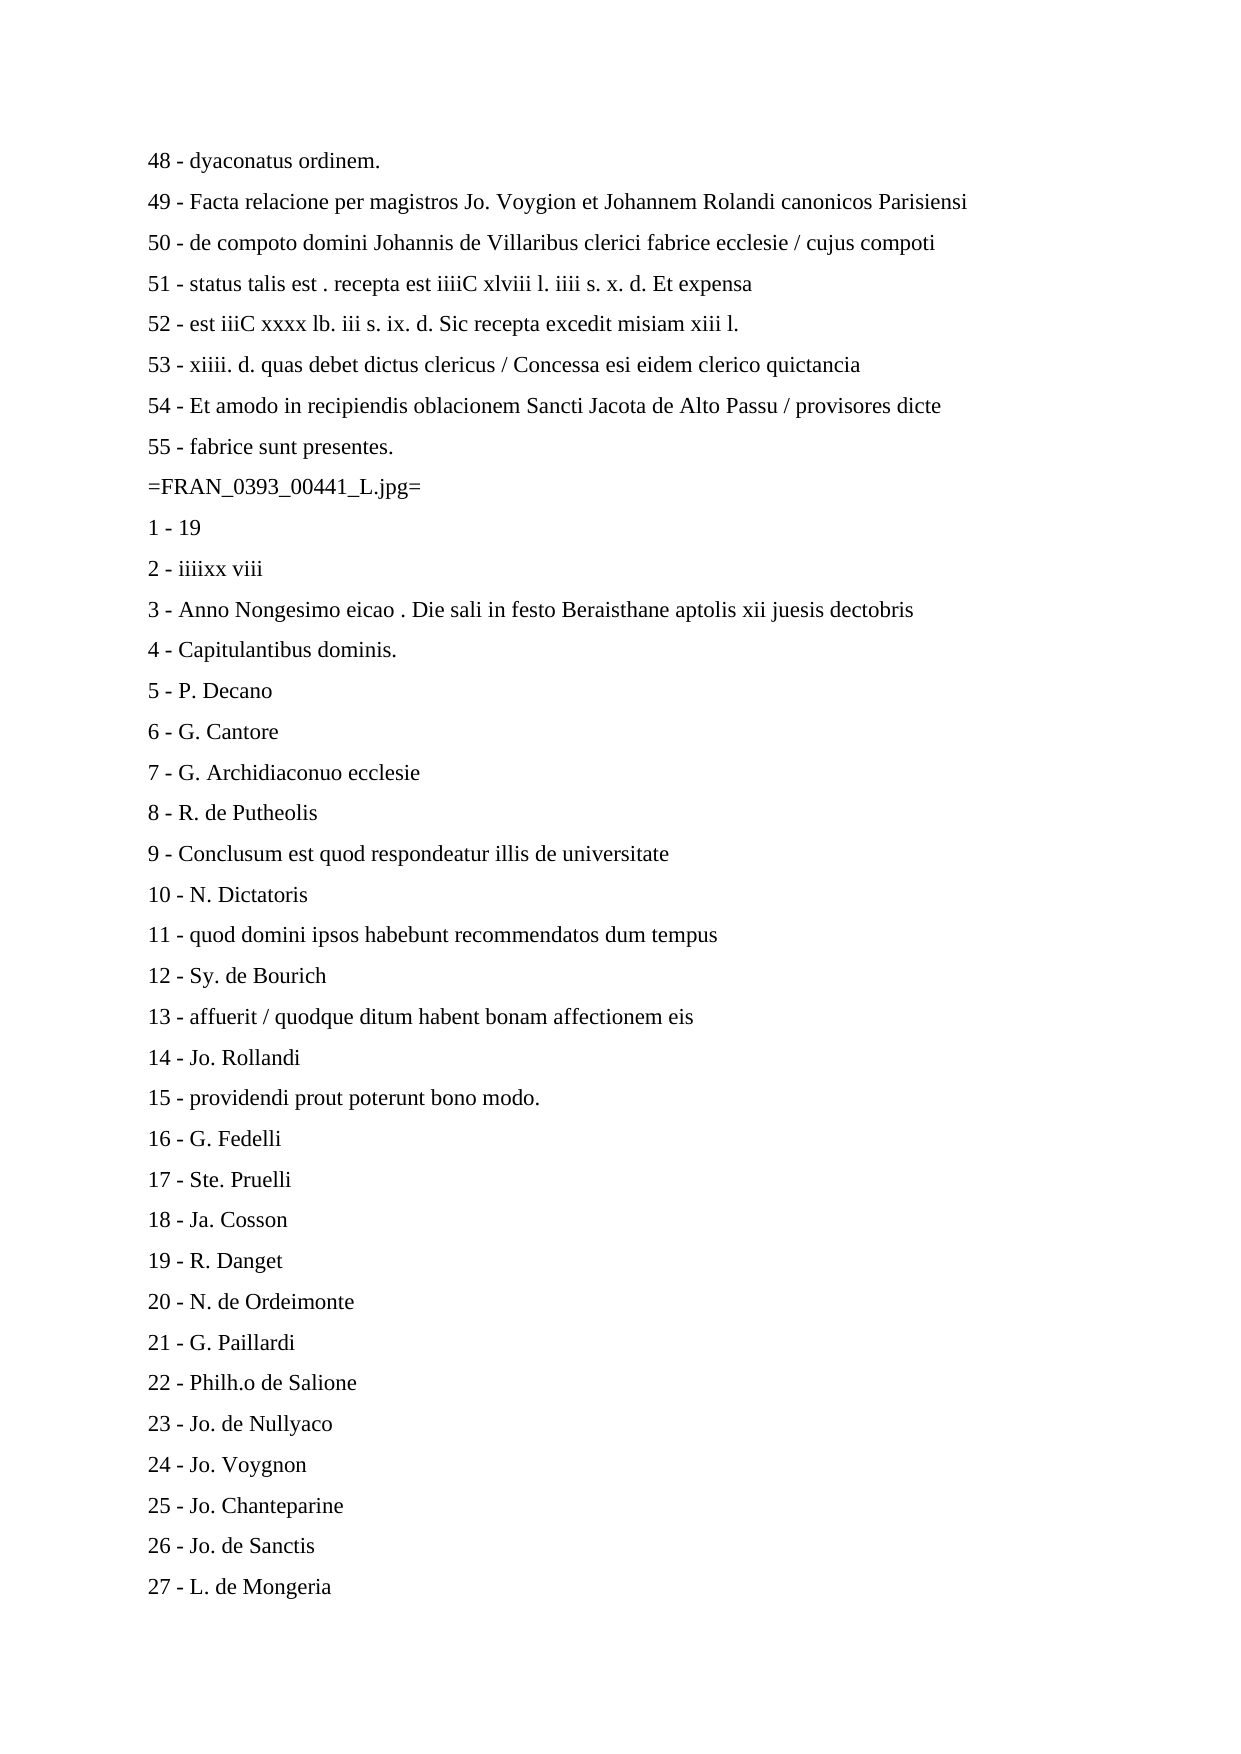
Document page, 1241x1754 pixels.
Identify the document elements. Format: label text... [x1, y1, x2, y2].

text 4 - Capitulantibus dominis. [148, 636, 1093, 663]
text 6 - G. Cantore [148, 718, 1093, 744]
text 5 - P. Decano [148, 677, 1093, 703]
text 14 - Jo. Rollandi [148, 1044, 1093, 1070]
text 51 - status talis est . recepta est iiiiC xlviii l. iiii s. x. d. Et expensa [148, 270, 1093, 296]
text 24 - Jo. Voygnon [148, 1451, 1093, 1477]
text 11 - quod domini ipsos habebunt recommendatos dum tempus [148, 921, 1093, 948]
text 21 - G. Paillardi [148, 1329, 1093, 1355]
text 20 - N. de Ordeimonte [148, 1288, 1093, 1314]
text 50 - de compoto domini Johannis de Villaribus clerici fabrice ecclesie / cujus compoti [148, 229, 1093, 255]
text 3 - Anno Nongesimo eicao . Die sali in festo Beraisthane aptolis xii juesis dectobris [148, 596, 1093, 622]
text 9 - Conclusum est quod respondeatur illis de universitate [148, 840, 1093, 866]
text 2 - iiiixx viii [148, 555, 1093, 581]
text 19 - R. Danget [148, 1247, 1093, 1274]
text 1 - 19 [148, 514, 1093, 541]
text 48 - dyaconatus ordinem. [148, 148, 1093, 174]
text 55 - fabrice sunt presentes. [148, 433, 1093, 459]
text 7 - G. Archidiaconuo ecclesie [148, 758, 1093, 785]
text 17 - Ste. Pruelli [148, 1166, 1093, 1192]
text 18 - Ja. Cosson [148, 1207, 1093, 1233]
text 49 - Facta relacione per magistros Jo. Voygion et Johannem Rolandi canonicos Parisiensi [148, 188, 1093, 215]
text 27 - L. de Mongeria [148, 1573, 1093, 1599]
text 15 - providendi prout poterunt bono modo. [148, 1084, 1093, 1111]
text 25 - Jo. Chanteparine [148, 1492, 1093, 1518]
text 13 - affuerit / quodque ditum habent bonam affectionem eis [148, 1003, 1093, 1029]
text 26 - Jo. de Sanctis [148, 1532, 1093, 1559]
text 8 - R. de Putheolis [148, 799, 1093, 826]
text =FRAN_0393_00441_L.jpg= [148, 473, 1093, 500]
text 12 - Sy. de Bourich [148, 962, 1093, 988]
text 54 - Et amodo in recipiendis oblacionem Sancti Jacota de Alto Passu / provisores dicte [148, 392, 1093, 418]
text 53 - xiiii. d. quas debet dictus clericus / Concessa esi eidem clerico quictancia [148, 351, 1093, 378]
text 10 - N. Dictatoris [148, 881, 1093, 907]
text 52 - est iiiC xxxx lb. iii s. ix. d. Sic recepta excedit misiam xiii l. [148, 311, 1093, 337]
text 23 - Jo. de Nullyaco [148, 1410, 1093, 1437]
text 22 - Philh.o de Salione [148, 1369, 1093, 1396]
text 16 - G. Fedelli [148, 1125, 1093, 1151]
